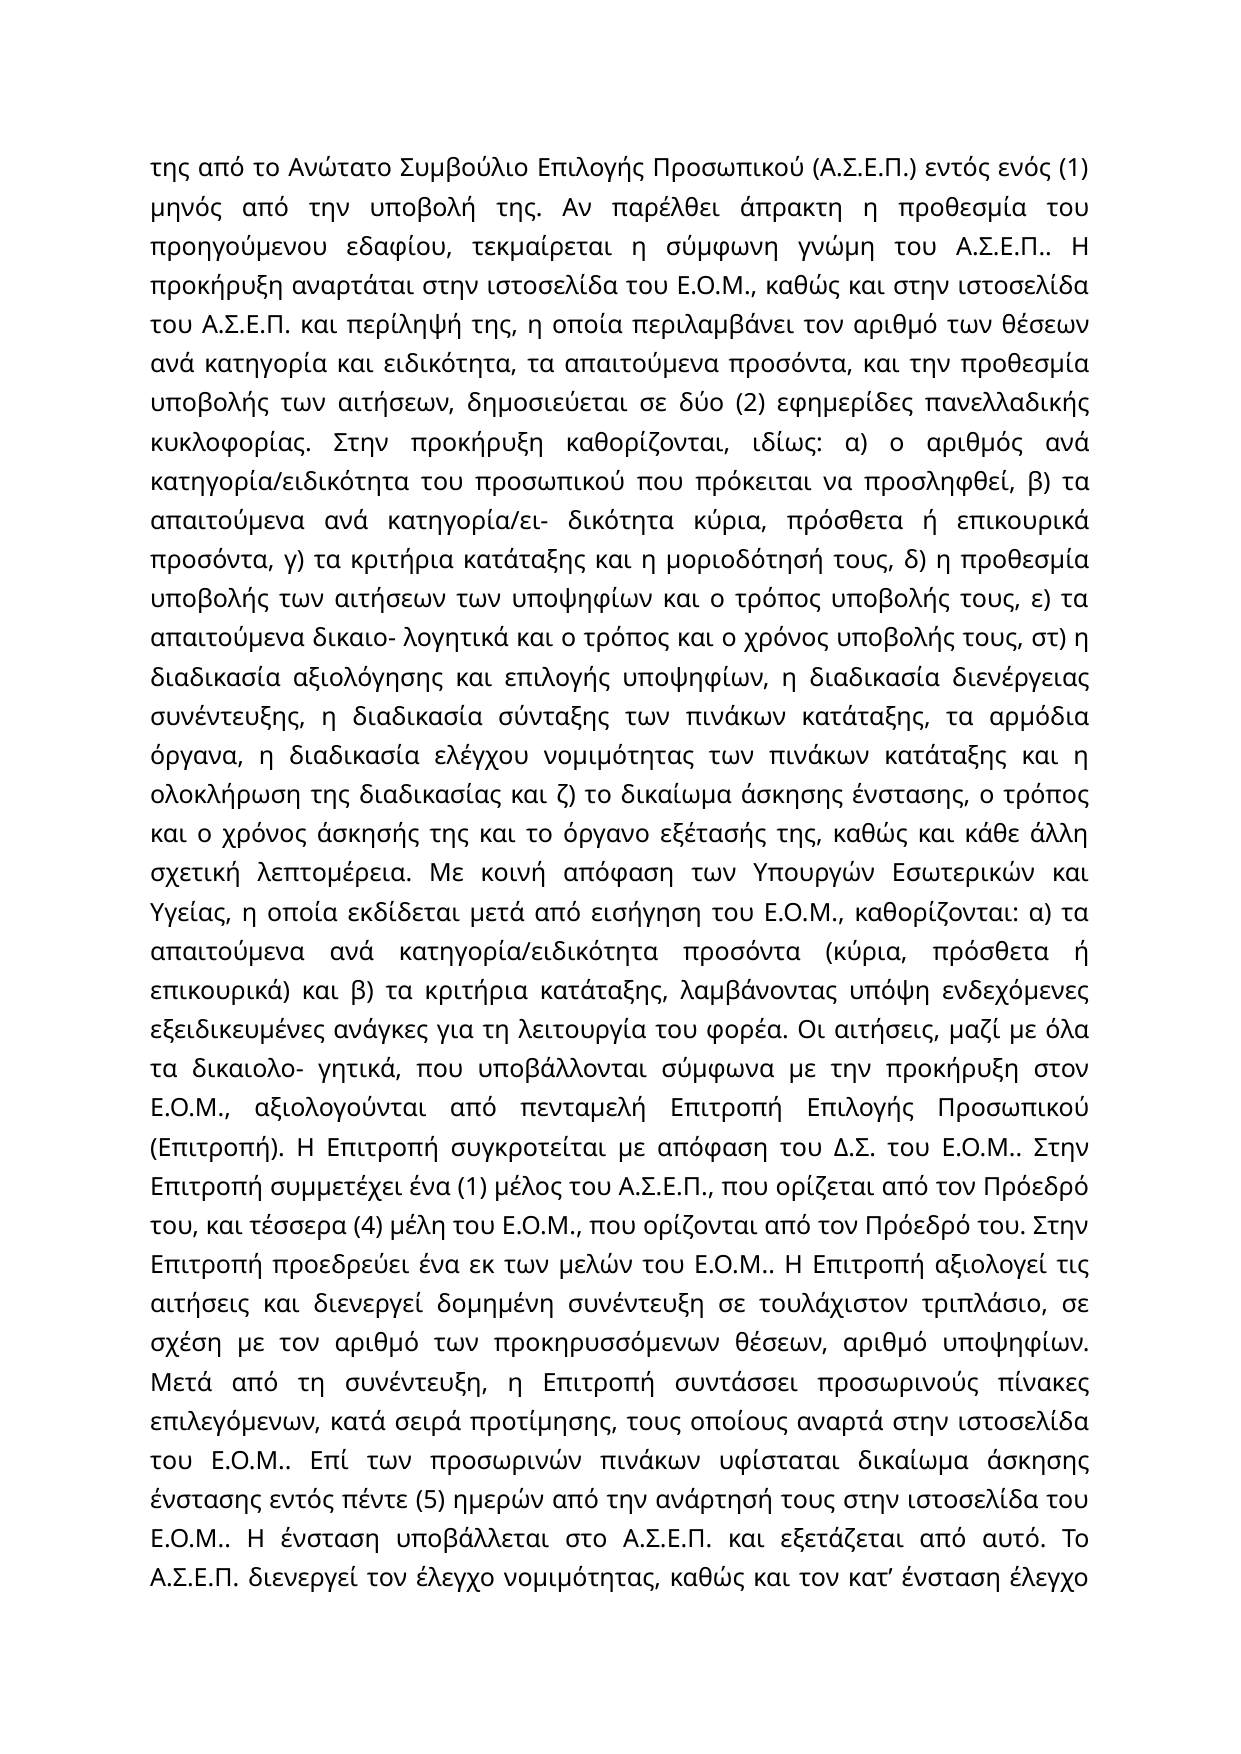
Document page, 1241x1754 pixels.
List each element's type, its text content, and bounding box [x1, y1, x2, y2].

text της από το Ανώτατο Συμβούλιο Επιλογής Προσωπικού (Α.Σ.Ε.Π.) εντός ενός (1) μηνός από την υποβολή της. Αν παρέλθει άπρακτη η προθεσμία του προηγούμενου εδαφίου, τεκμαίρεται η σύμφωνη γνώμη του Α.Σ.Ε.Π.. Η προκήρυξη αναρτάται στην ιστοσελίδα του Ε.Ο.Μ., καθώς και στην ιστοσελίδα του Α.Σ.Ε.Π. και περίληψή της, η οποία περιλαμβάνει τον αριθμό των θέσεων ανά κατηγορία και ειδικότητα, τα απαιτούμενα προσόντα, και την προθεσμία υποβολής των αιτήσεων, δημοσιεύεται σε δύο (2) εφημερίδες πανελλαδικής κυκλοφορίας. Στην προκήρυξη καθορίζονται, ιδίως: α) ο αριθμός ανά κατηγορία/ειδικότητα του προσωπικού που πρόκειται να προσληφθεί, β) τα απαιτούμενα ανά κατηγορία/ει- δικότητα κύρια, πρόσθετα ή επικουρικά προσόντα, γ) τα κριτήρια κατάταξης και η μοριοδότησή τους, δ) η προθεσμία υποβολής των αιτήσεων των υποψηφίων και ο τρόπος υποβολής τους, ε) τα απαιτούμενα δικαιο- λογητικά και ο τρόπος και ο χρόνος υποβολής τους, στ) η διαδικασία αξιολόγησης και επιλογής υποψηφίων, η διαδικασία διενέργειας συνέντευξης, η διαδικασία σύνταξης των πινάκων κατάταξης, τα αρμόδια όργανα, η διαδικασία ελέγχου νομιμότητας των πινάκων κατάταξης και η ολοκλήρωση της διαδικασίας και ζ) το δικαίωμα άσκησης ένστασης, ο τρόπος και ο χρόνος άσκησής της και το όργανο εξέτασής της, καθώς και κάθε άλλη σχετική λεπτομέρεια. Με κοινή απόφαση των Υπουργών Εσωτερικών και Υγείας, η οποία εκδίδεται μετά από εισήγηση του Ε.Ο.Μ., καθορίζονται: α) τα απαιτούμενα ανά κατηγορία/ειδικότητα προσόντα (κύρια, πρόσθετα ή επικουρικά) και β) τα κριτήρια κατάταξης, λαμβάνοντας υπόψη ενδεχόμενες εξειδικευμένες ανάγκες για τη λειτουργία του φορέα. Οι αιτήσεις, μαζί με όλα τα δικαιολο- γητικά, που υποβάλλονται σύμφωνα με την προκήρυξη στον Ε.Ο.Μ., αξιολογούνται από πενταμελή Επιτροπή Επιλογής Προσωπικού (Επιτροπή). Η Επιτροπή συγκροτείται με απόφαση του Δ.Σ. του Ε.Ο.Μ.. Στην Επιτροπή συμμετέχει ένα (1) μέλος του Α.Σ.Ε.Π., που ορίζεται από τον Πρόεδρό του, και τέσσερα (4) μέλη του Ε.Ο.Μ., που ορίζονται από τον Πρόεδρό του. Στην Επιτροπή προεδρεύει ένα εκ των μελών του Ε.Ο.Μ.. Η Επιτροπή αξιολογεί τις αιτήσεις και διενεργεί δομημένη συνέντευξη σε τουλάχιστον τριπλάσιο, σε σχέση με τον αριθμό των προκηρυσσόμενων θέσεων, αριθμό υποψηφίων. Μετά από τη συνέντευξη, η Επιτροπή συντάσσει προσωρινούς πίνακες επιλεγόμενων, κατά σειρά προτίμησης, τους οποίους αναρτά στην ιστοσελίδα του Ε.Ο.Μ.. Επί των προσωρινών πινάκων υφίσταται δικαίωμα άσκησης ένστασης εντός πέντε (5) ημερών από την ανάρτησή τους στην ιστοσελίδα του Ε.Ο.Μ.. Η ένσταση υποβάλλεται στο Α.Σ.Ε.Π. και εξετάζεται από αυτό. Το Α.Σ.Ε.Π. διενεργεί τον έλεγχο νομιμότητας, καθώς και τον κατ’ ένσταση έλεγχο [150, 150, 1090, 1594]
